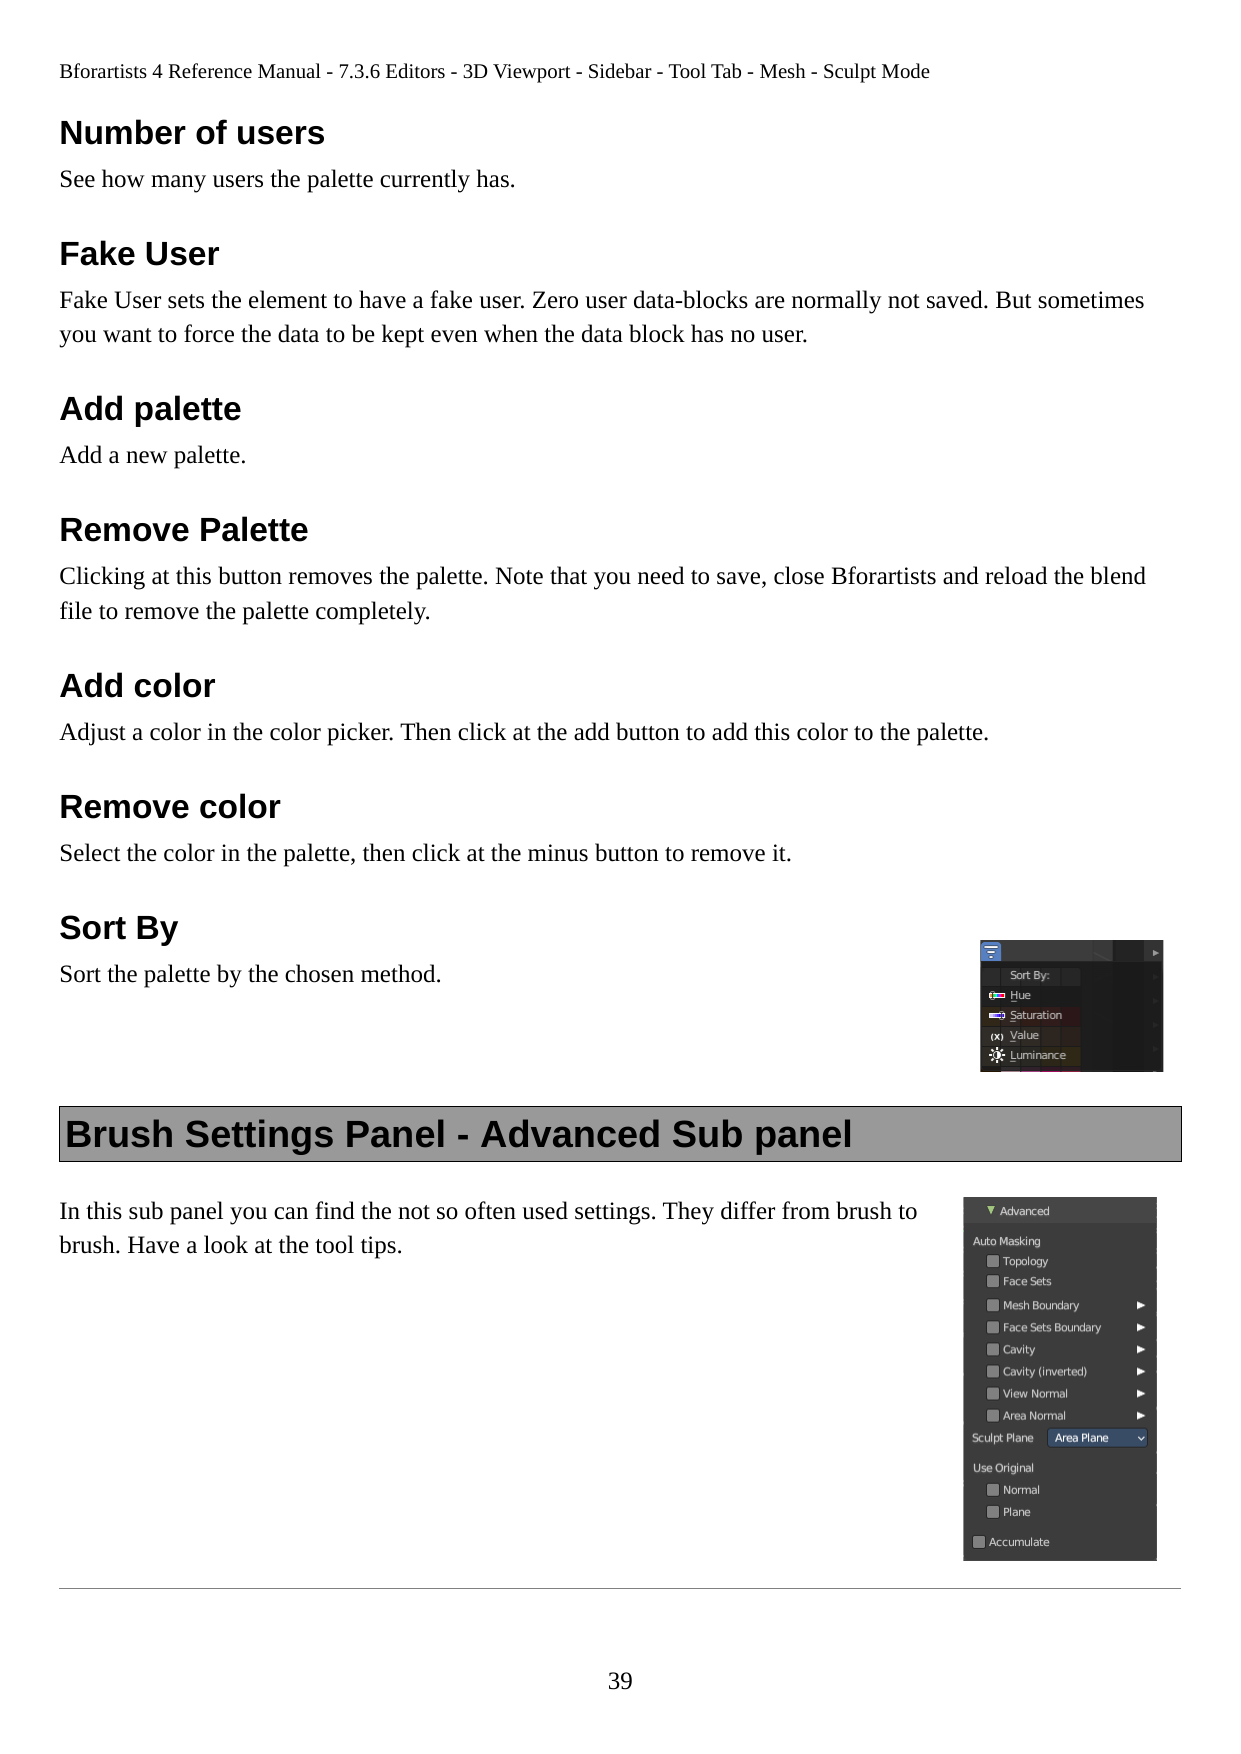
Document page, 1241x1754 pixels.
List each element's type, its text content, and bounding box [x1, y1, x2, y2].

text Fake User sets the element to have a fake user. Zero user data-blocks are normally not saved. But sometimes you want to force the data to be kept even when the data block has no user. [59, 285, 1181, 348]
picture [980, 940, 1164, 1072]
subtitle Number of users [59, 113, 1181, 151]
subtitle Fake User [59, 234, 1181, 272]
subtitle Sort By [59, 908, 1181, 946]
text Add a new palette. [59, 440, 1181, 469]
subtitle Remove Palette [59, 510, 1181, 549]
text Sort the palette by the chosen method. [59, 959, 980, 988]
picture [963, 1197, 1157, 1561]
text Select the color in the palette, then click at the minus button to remove it. [59, 838, 1181, 867]
table_header Brush Settings Panel - Advanced Sub panel [60, 1107, 1181, 1161]
subtitle Add palette [59, 389, 1181, 428]
text In this sub panel you can find the not so often used settings. They differ from brush to brush. Have a look at the tool tips. [59, 1162, 1181, 1259]
subtitle Add color [59, 666, 1181, 704]
text Adjust a color in the color picker. Then click at the add button to add this color to the palette. [59, 717, 1181, 746]
text Clicking at this button removes the palette. Note that you need to save, close Bforartists and reload the blend file to remove the palette completely. [59, 561, 1181, 624]
text See how many users the palette currently has. [59, 164, 1181, 192]
subtitle Remove color [59, 787, 1181, 825]
